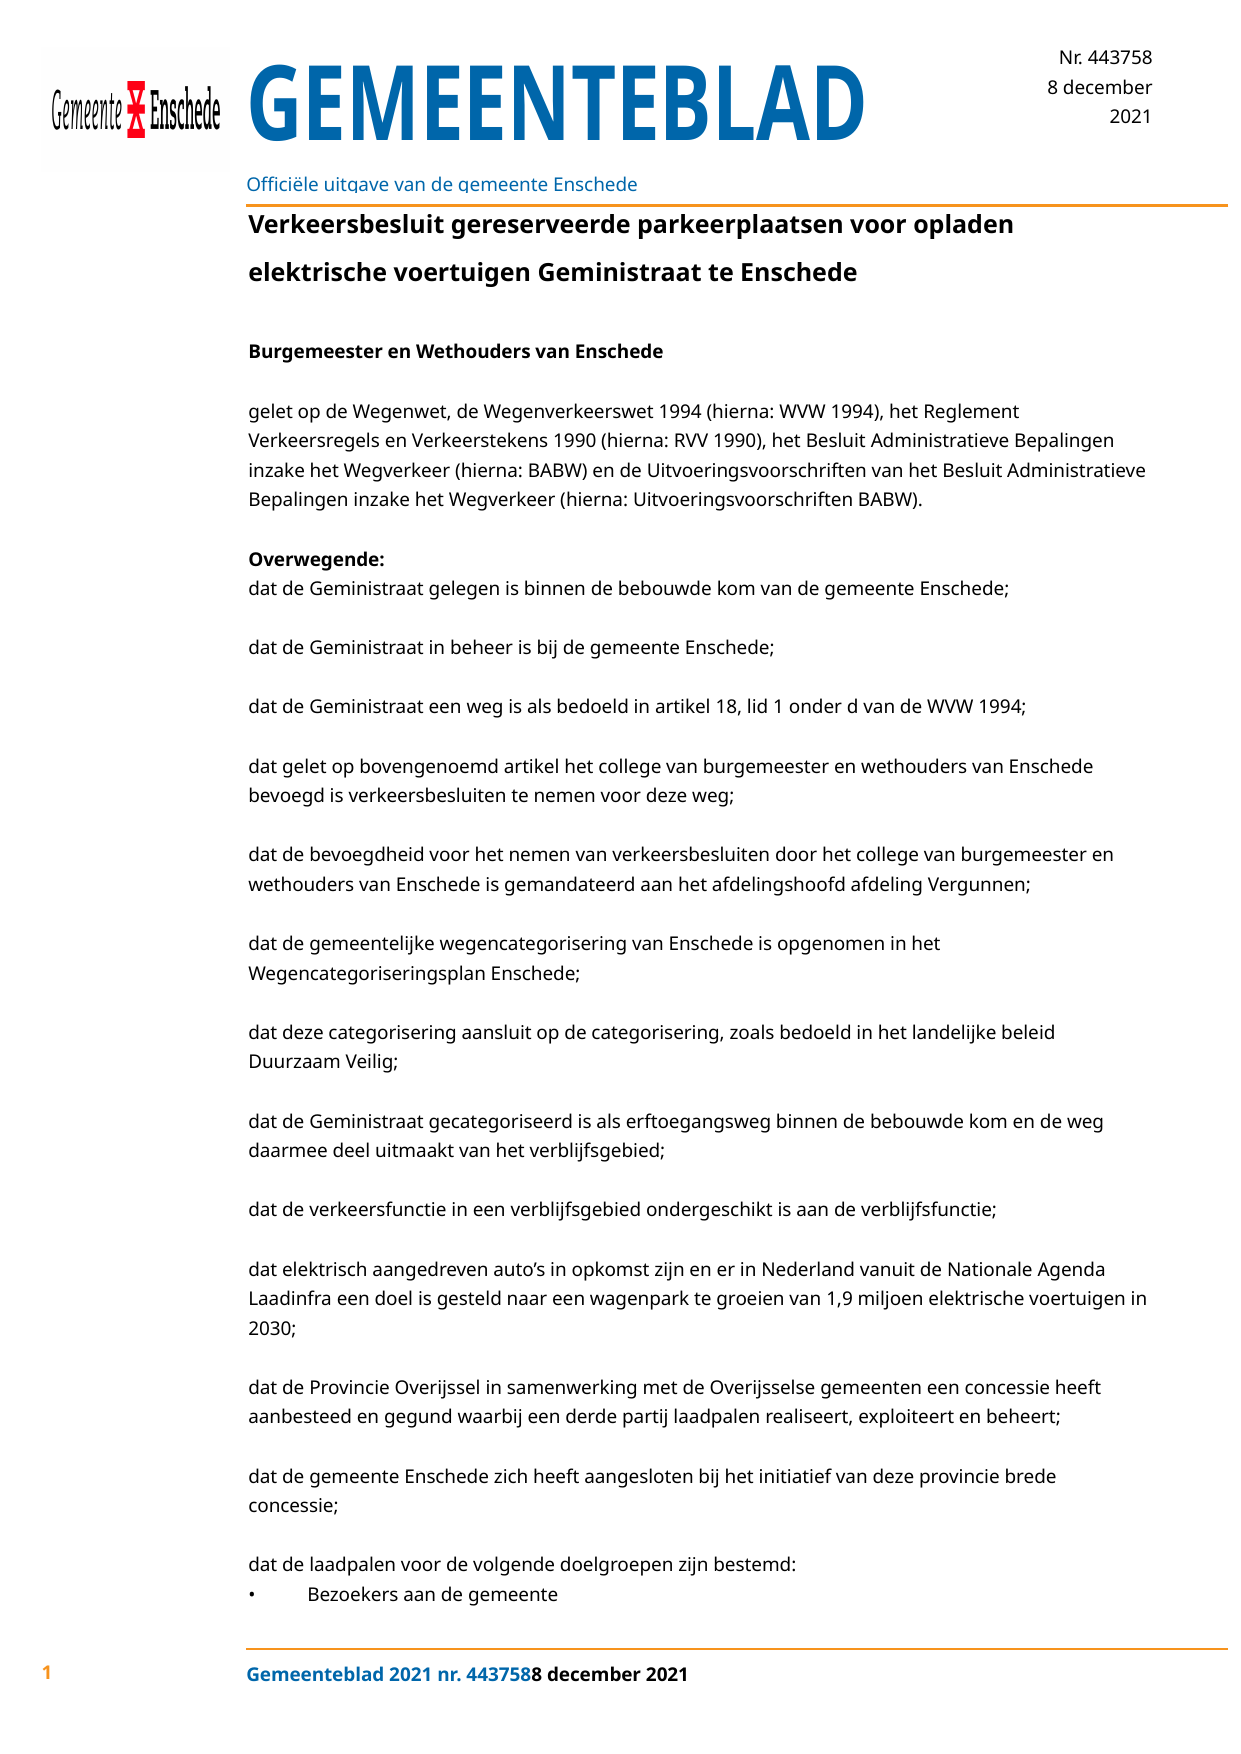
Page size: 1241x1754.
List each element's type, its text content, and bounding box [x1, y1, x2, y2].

text dat de Geministraat een weg is als bedoeld in artikel 18, lid 1 onder d van de WVW 1994; [248, 694, 1152, 719]
text Burgemeester en Wethouders van Enschede [248, 339, 1152, 364]
text dat de gemeente Enschede zich heeft aangesloten bij het initiatief van deze provincie brede concessie; [248, 1463, 1152, 1518]
text dat de laadpalen voor de volgende doelgroepen zijn bestemd: [248, 1552, 1152, 1577]
text Overwegende: [248, 546, 1152, 571]
list Bezoekers aan de gemeente [248, 1581, 1152, 1607]
text dat deze categorisering aansluit op de categorisering, zoals bedoeld in het landelijke beleid Duurzaam Veilig; [248, 1019, 1152, 1074]
text dat de Geministraat gecategoriseerd is als erftoegangsweg binnen de bebouwde kom en de weg daarmee deel uitmaakt van het verblijfsgebied; [248, 1108, 1152, 1163]
text Verkeersbesluit gereserveerde parkeerplaatsen voor opladen elektrische voertuigen Geministraat te Enschede [248, 207, 1152, 288]
text dat de Geministraat gelegen is binnen de bebouwde kom van de gemeente Enschede; [248, 575, 1152, 601]
text dat de verkeersfunctie in een verblijfsgebied ondergeschikt is aan de verblijfsfunctie; [248, 1197, 1152, 1222]
text dat gelet op bovengenoemd artikel het college van burgemeester en wethouders van Enschede bevoegd is verkeersbesluiten te nemen voor deze weg; [248, 753, 1152, 808]
text dat de Provincie Overijssel in samenwerking met de Overijsselse gemeenten een concessie heeft aanbesteed en gegund waarbij een derde partij laadpalen realiseert, exploiteert en beheert; [248, 1374, 1152, 1429]
text dat de Geministraat in beheer is bij de gemeente Enschede; [248, 634, 1152, 660]
picture [41, 47, 231, 172]
text gelet op de Wegenwet, de Wegenverkeerswet 1994 (hierna: WVW 1994), het Reglement Verkeersregels en Verkeerstekens 1990 (hierna: RVV 1990), het Besluit Administratieve Bepalingen inzake het Wegverkeer (hierna: BABW) en de Uitvoeringsvoorschriften van het Besluit Administratieve Bepalingen inzake het Wegverkeer (hierna: Uitvoeringsvoorschriften BABW). [248, 398, 1152, 512]
text dat de gemeentelijke wegencategorisering van Enschede is opgenomen in het Wegencategoriseringsplan Enschede; [248, 930, 1152, 986]
text dat elektrisch aangedreven auto’s in opkomst zijn en er in Nederland vanuit de Nationale Agenda Laadinfra een doel is gesteld naar een wagenpark te groeien van 1,9 miljoen elektrische voertuigen in 2030; [248, 1256, 1152, 1341]
text dat de bevoegdheid voor het nemen van verkeersbesluiten door het college van burgemeester en wethouders van Enschede is gemandateerd aan het afdelingshoofd afdeling Vergunnen; [248, 842, 1152, 897]
